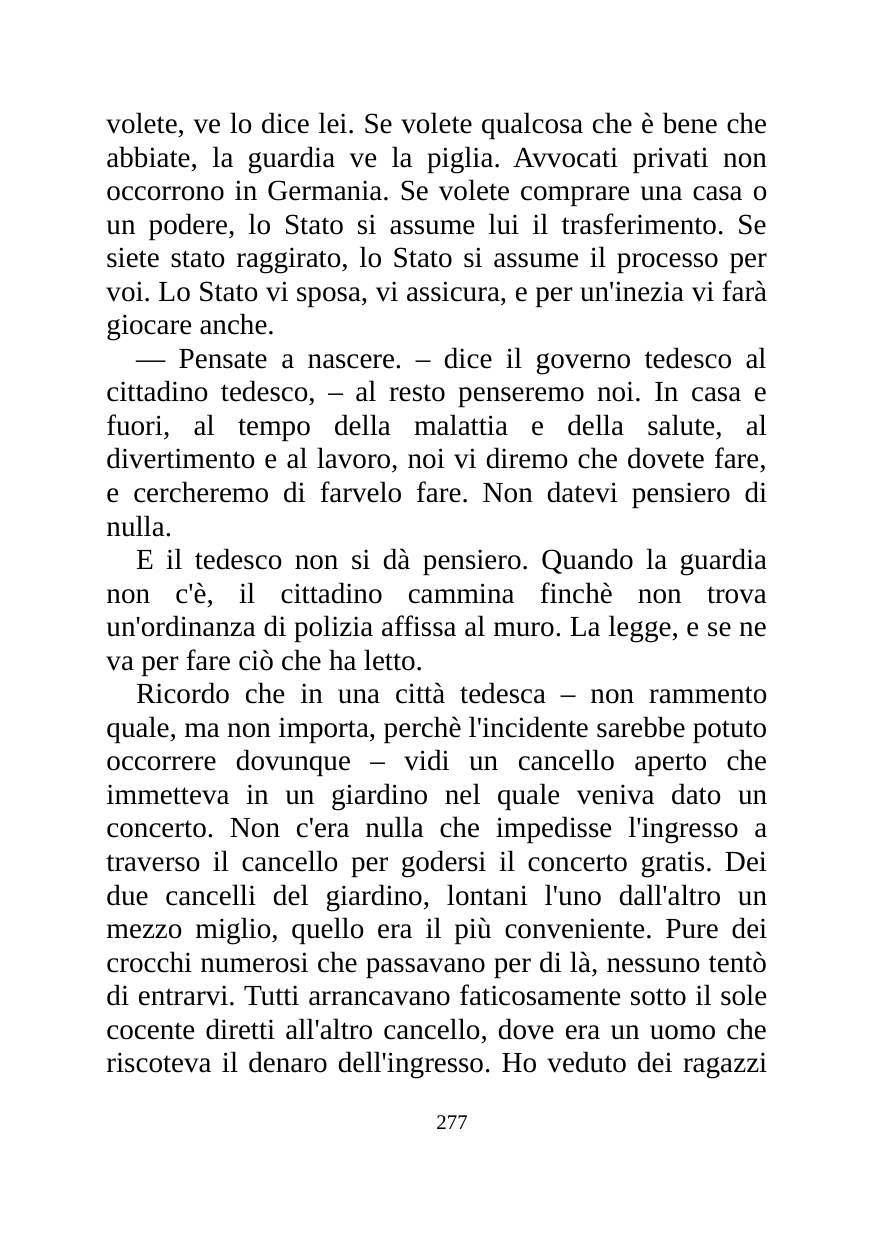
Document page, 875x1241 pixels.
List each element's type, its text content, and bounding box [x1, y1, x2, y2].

text volete, ve lo dice lei. Se volete qualcosa che è bene che abbiate, la guardia ve la piglia. Avvocati privati non occorrono in Germania. Se volete comprare una casa o un podere, lo Stato si assume lui il trasferimento. Se siete stato raggirato, lo Stato si assume il processo per voi. Lo Stato vi sposa, vi assicura, e per un'inezia vi farà giocare anche. [106, 106, 768, 341]
text Ricordo che in una città tedesca – non rammento quale, ma non importa, perchè l'incidente sarebbe potuto occorrere dovunque – vidi un cancello aperto che immetteva in un giardino nel quale veniva dato un concerto. Non c'era nulla che impedisse l'ingresso a traverso il cancello per godersi il concerto gratis. Dei due cancelli del giardino, lontani l'uno dall'altro un mezzo miglio, quello era il più conveniente. Pure dei crocchi numerosi che passavano per di là, nessuno tentò di entrarvi. Tutti arrancavano faticosamente sotto il sole cocente diretti all'altro cancello, dove era un uomo che riscoteva il denaro dell'ingresso. Ho veduto dei ragazzi [106, 676, 768, 1079]
text E il tedesco non si dà pensiero. Quando la guardia non c'è, il cittadino cammina finchè non trova un'ordinanza di polizia affissa al muro. La legge, e se ne va per fare ciò che ha letto. [106, 542, 768, 676]
text — Pensate a nascere. – dice il governo tedesco al cittadino tedesco, – al resto penseremo noi. In casa e fuori, al tempo della malattia e della salute, al divertimento e al lavoro, noi vi diremo che dovete fare, e cercheremo di farvelo fare. Non datevi pensiero di nulla. [106, 341, 768, 542]
